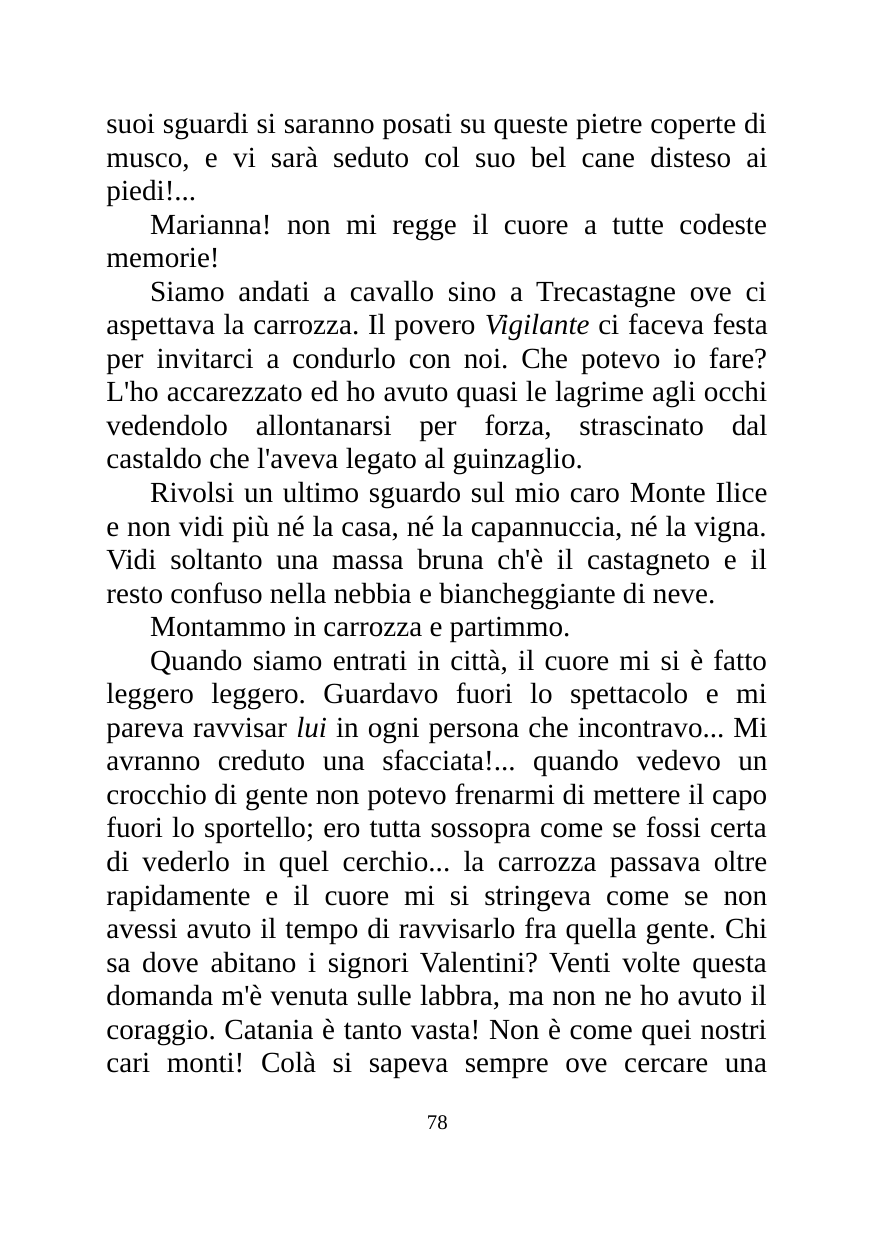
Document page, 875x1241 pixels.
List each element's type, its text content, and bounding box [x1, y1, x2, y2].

text Montammo in carrozza e partimmo. [106, 609, 768, 643]
text Siamo andati a cavallo sino a Trecastagne ove ci aspettava la carrozza. Il povero Vigilante ci faceva festa per invitarci a condurlo con noi. Che potevo io fare? L'ho accarezzato ed ho avuto quasi le lagrime agli occhi vedendolo allontanarsi per forza, strascinato dal castaldo che l'aveva legato al guinzaglio. [106, 274, 768, 475]
text Rivolsi un ultimo sguardo sul mio caro Monte Ilice e non vidi più né la casa, né la capannuccia, né la vigna. Vidi soltanto una massa bruna ch'è il castagneto e il resto confuso nella nebbia e biancheggiante di neve. [106, 475, 768, 609]
text suoi sguardi si saranno posati su queste pietre coperte di musco, e vi sarà seduto col suo bel cane disteso ai piedi!... [106, 106, 768, 207]
text Quando siamo entrati in città, il cuore mi si è fatto leggero leggero. Guardavo fuori lo spettacolo e mi pareva ravvisar lui in ogni persona che incontravo... Mi avranno creduto una sfacciata!... quando vedevo un crocchio di gente non potevo frenarmi di mettere il capo fuori lo sportello; ero tutta sossopra come se fossi certa di vederlo in quel cerchio... la carrozza passava oltre rapidamente e il cuore mi si stringeva come se non avessi avuto il tempo di ravvisarlo fra quella gente. Chi sa dove abitano i signori Valentini? Venti volte questa domanda m'è venuta sulle labbra, ma non ne ho avuto il coraggio. Catania è tanto vasta! Non è come quei nostri cari monti! Colà si sapeva sempre ove cercare una [106, 643, 768, 1079]
text Marianna! non mi regge il cuore a tutte codeste memorie! [106, 207, 768, 274]
